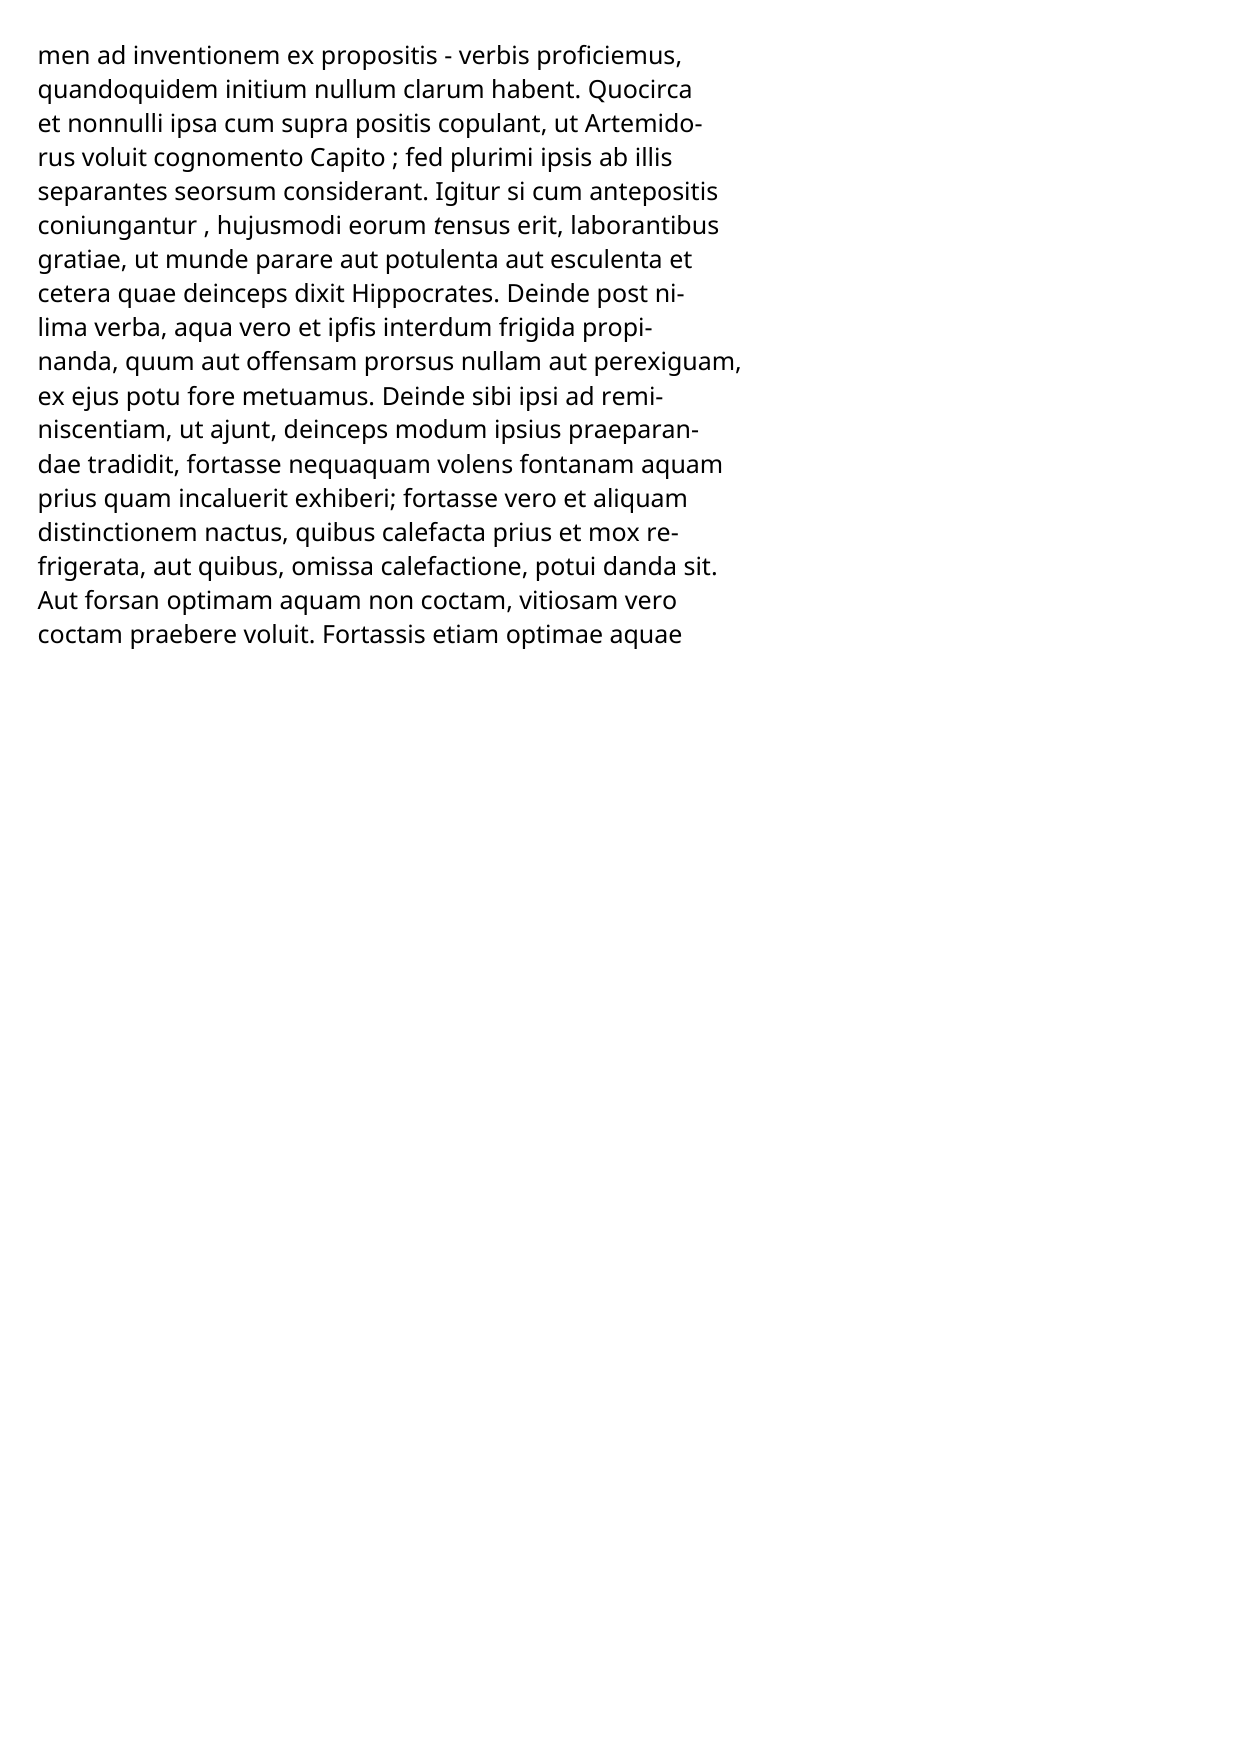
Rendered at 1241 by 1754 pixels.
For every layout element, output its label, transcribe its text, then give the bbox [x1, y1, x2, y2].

text men ad inventionem ex propositis - verbis proficiemus, quandoquidem initium nullum clarum habent. Quocirca et nonnulli ipsa cum supra positis copulant, ut Artemido- rus voluit cognomento Capito ; fed plurimi ipsis ab illis separantes seorsum considerant. Igitur si cum antepositis coniungantur , hujusmodi eorum tensus erit, laborantibus gratiae, ut munde parare aut potulenta aut esculenta et cetera quae deinceps dixit Hippocrates. Deinde post ni- lima verba, aqua vero et ipfis interdum frigida propi- nanda, quum aut offensam prorsus nullam aut perexiguam, ex ejus potu fore metuamus. Deinde sibi ipsi ad remi- niscentiam, ut ajunt, deinceps modum ipsius praeparan- dae tradidit, fortasse nequaquam volens fontanam aquam prius quam incaluerit exhiberi; fortasse vero et aliquam distinctionem nactus, quibus calefacta prius et mox re- frigerata, aut quibus, omissa calefactione, potui danda sit. Aut forsan optimam aquam non coctam, vitiosam vero coctam praebere voluit. Fortassis etiam optimae aquae [37, 37, 1203, 651]
